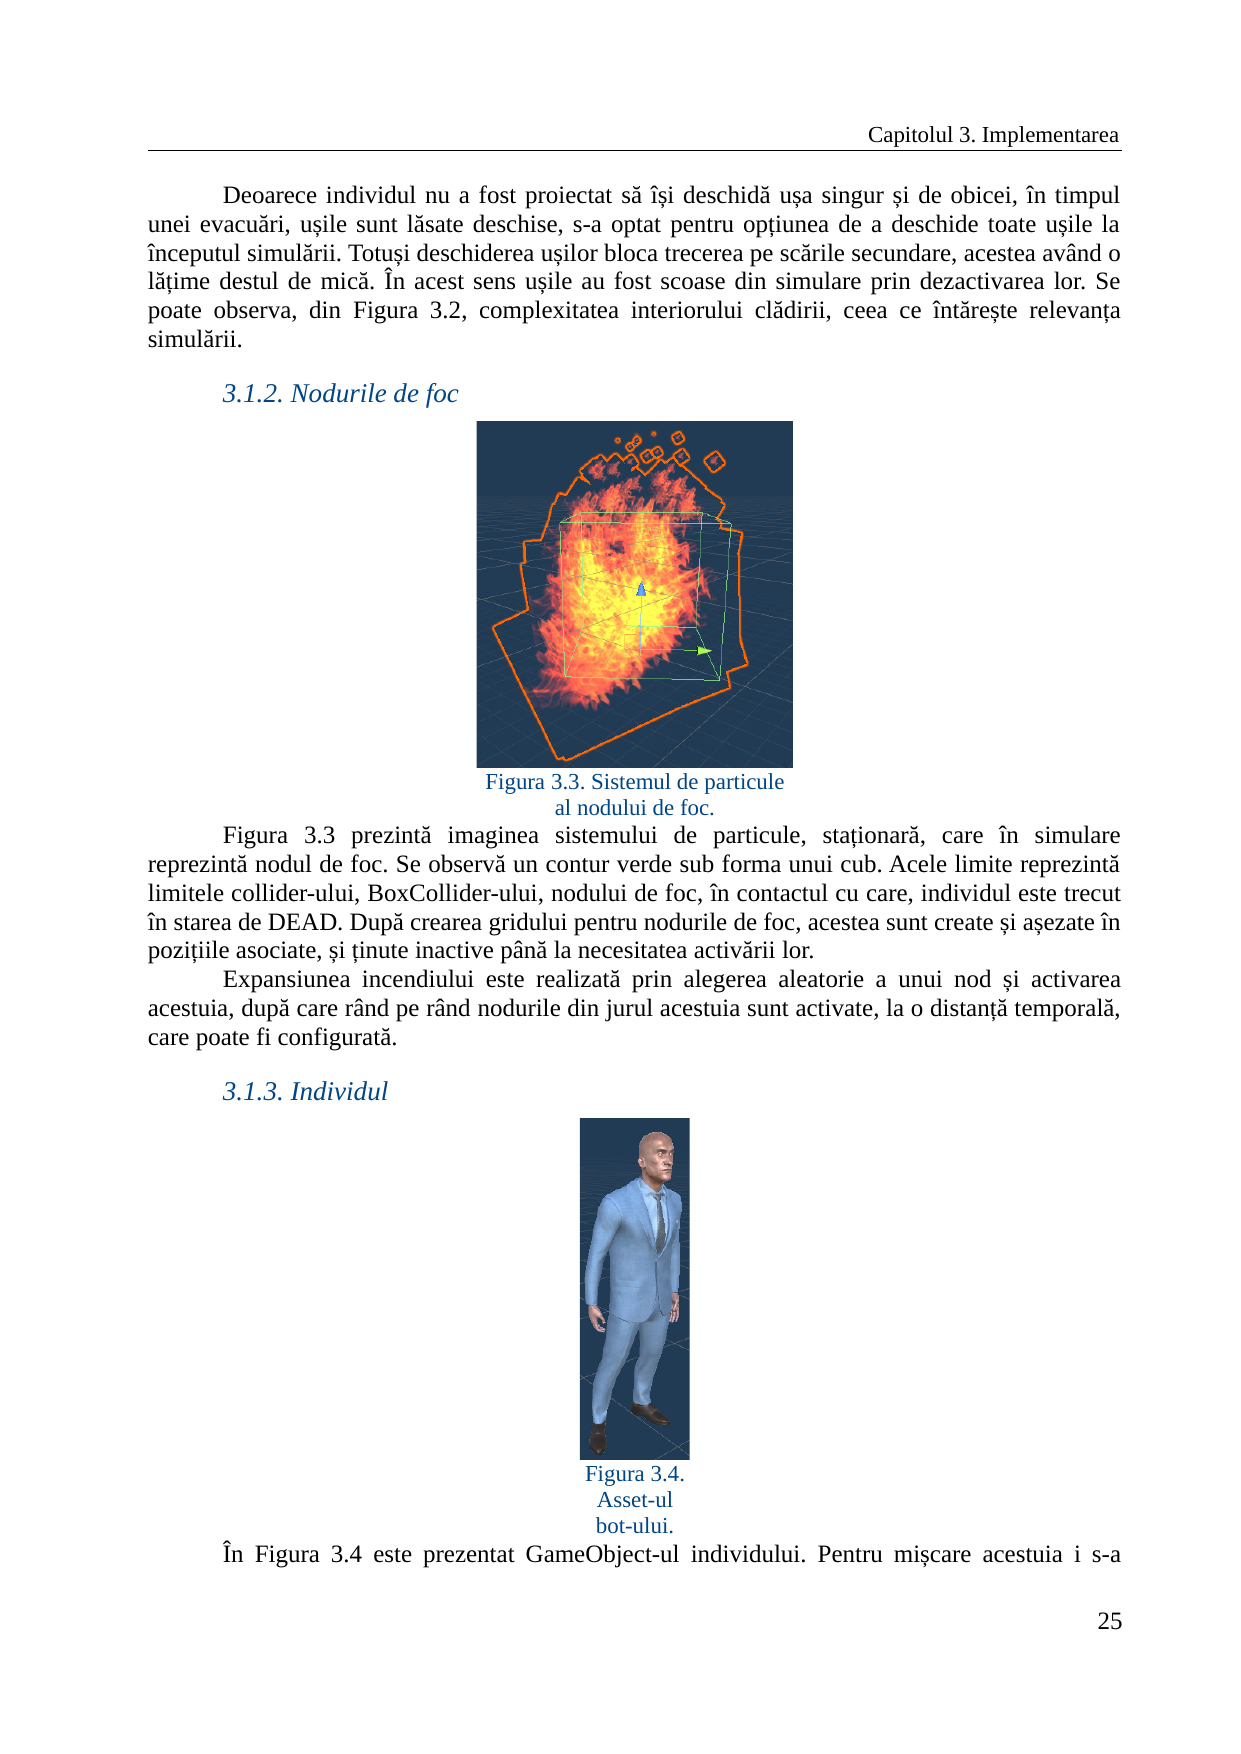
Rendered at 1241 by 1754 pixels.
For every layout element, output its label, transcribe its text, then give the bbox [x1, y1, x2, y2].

text Figura 3.4. Asset-ul bot-ului. [580, 1460, 690, 1539]
text În Figura 3.4 este prezentat GameObject-ul individului. Pentru mișcare acestuia i s-a [148, 1460, 1122, 1567]
text Figura 3.3 prezintă imaginea sistemului de particule, staționară, care în simulare reprezintă nodul de foc. Se observă un contur verde sub forma unui cub. Acele limite reprezintă limitele collider-ului, BoxCollider-ului, nodului de foc, în contactul cu care, individul este trecut în starea de DEAD. După crearea gridului pentru nodurile de foc, acestea sunt create și așezate în pozițiile asociate, și ținute inactive până la necesitatea activării lor. [148, 768, 1122, 964]
picture [579, 1118, 690, 1460]
text Figura 3.3. Sistemul de particule al nodului de foc. [477, 768, 793, 821]
text Expansiunea incendiului este realizată prin alegerea aleatorie a unui nod și activarea acestuia, după care rând pe rând nodurile din jurul acestuia sunt activate, la o distanță temporală, care poate fi configurată. [148, 964, 1122, 1051]
text Deoarece individul nu a fost proiectat să își deschidă ușa singur și de obicei, în timpul unei evacuări, ușile sunt lăsate deschise, s-a optat pentru opțiunea de a deschide toate ușile la începutul simulării. Totuși deschiderea ușilor bloca trecerea pe scările secundare, acestea având o lățime destul de mică. În acest sens ușile au fost scoase din simulare prin dezactivarea lor. Se poate observa, din Figura 3.2, complexitatea interiorului clădirii, ceea ce întărește relevanța simulării. [148, 180, 1122, 353]
subtitle Individul [223, 1075, 1122, 1107]
subtitle Nodurile de foc [223, 377, 1122, 409]
picture [476, 421, 793, 768]
